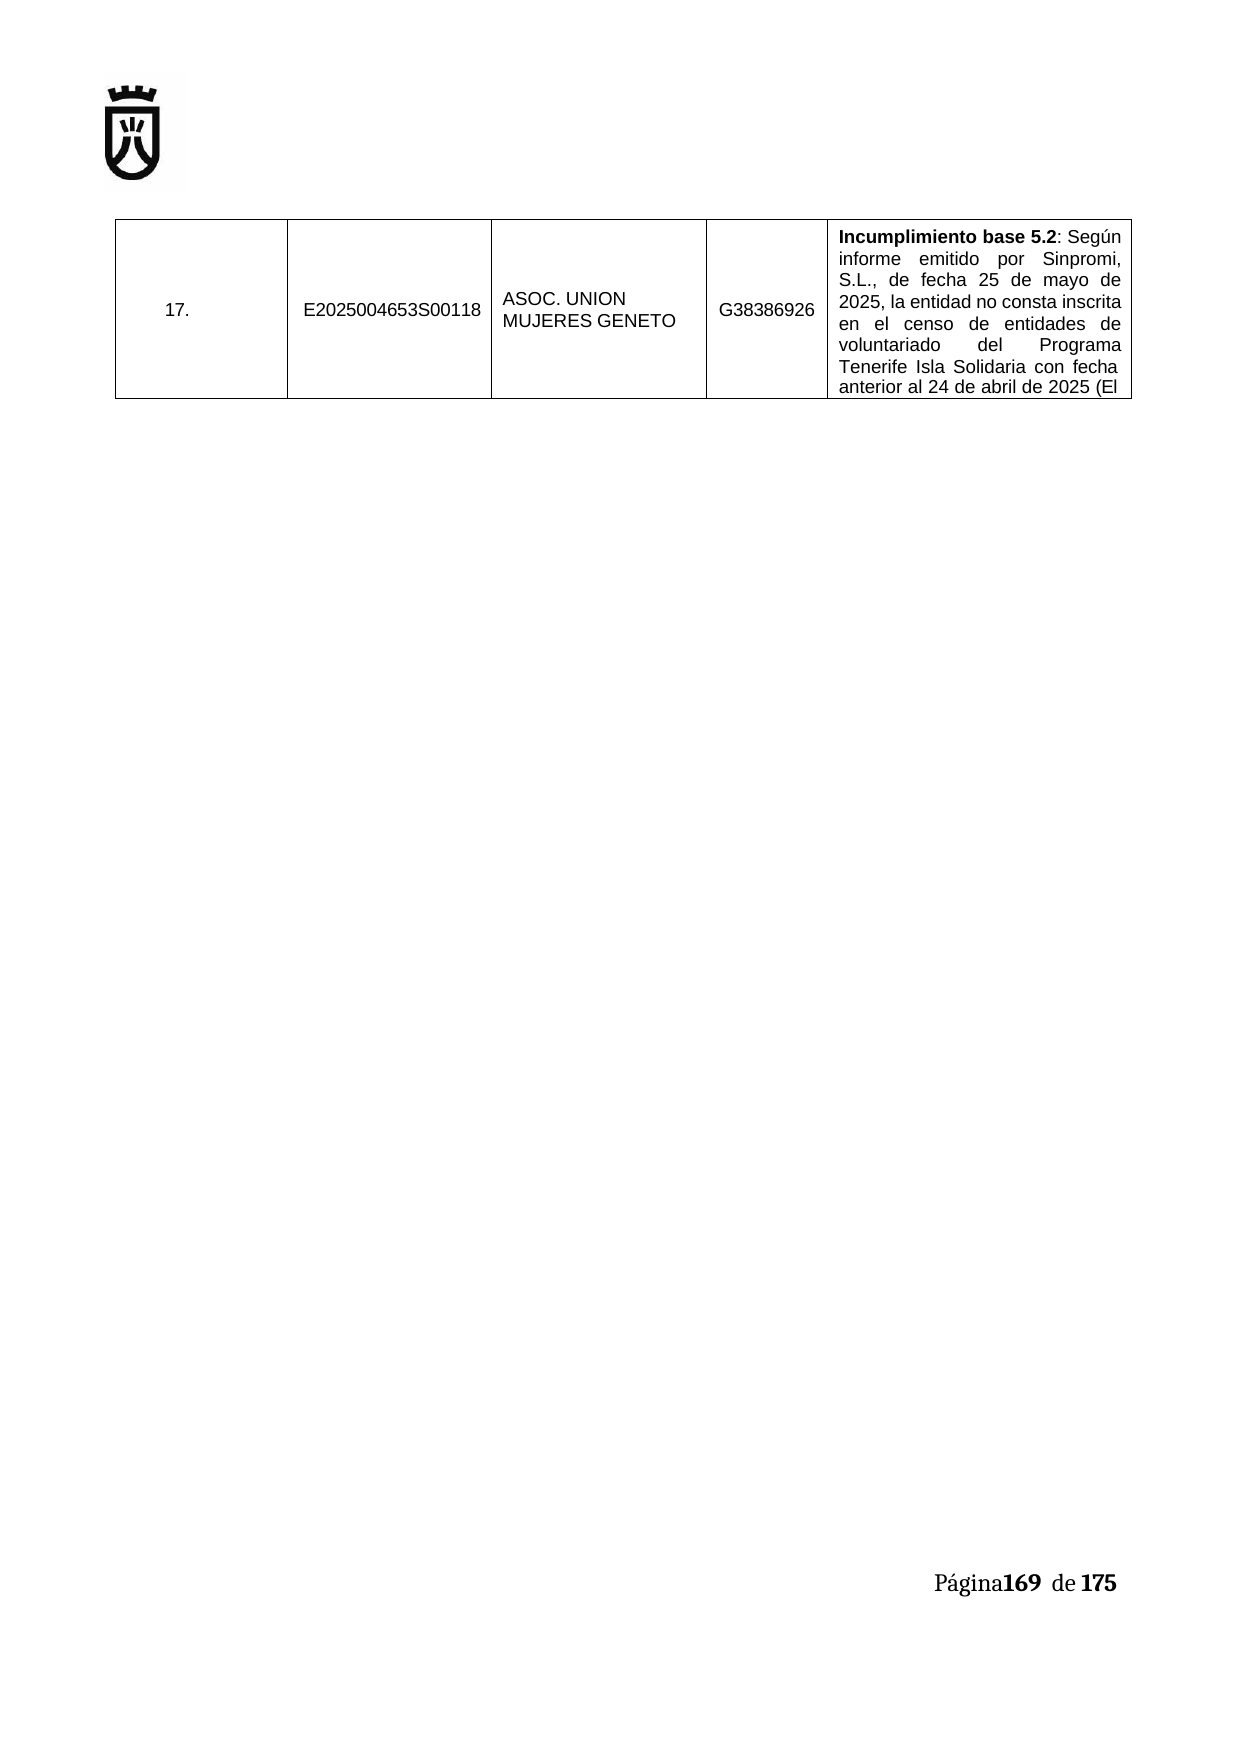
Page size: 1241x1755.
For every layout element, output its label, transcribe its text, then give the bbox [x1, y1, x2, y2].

table_cell G38386926 [707, 220, 827, 398]
table_cell E2025004653S00118 [288, 220, 491, 398]
table_cell 17. [116, 220, 287, 398]
table_cell Incumplimiento base 5.2: Según informe emitido por Sinpromi, S.L., de fecha 25 de mayo de 2025, la entidad no consta inscrita en el censo de entidades de voluntariado del Programa Tenerife Isla Solidaria con fecha anterior al 24 de abril de 2025 (El [828, 220, 1131, 398]
table_cell ASOC. UNION MUJERES GENETO [492, 220, 706, 398]
